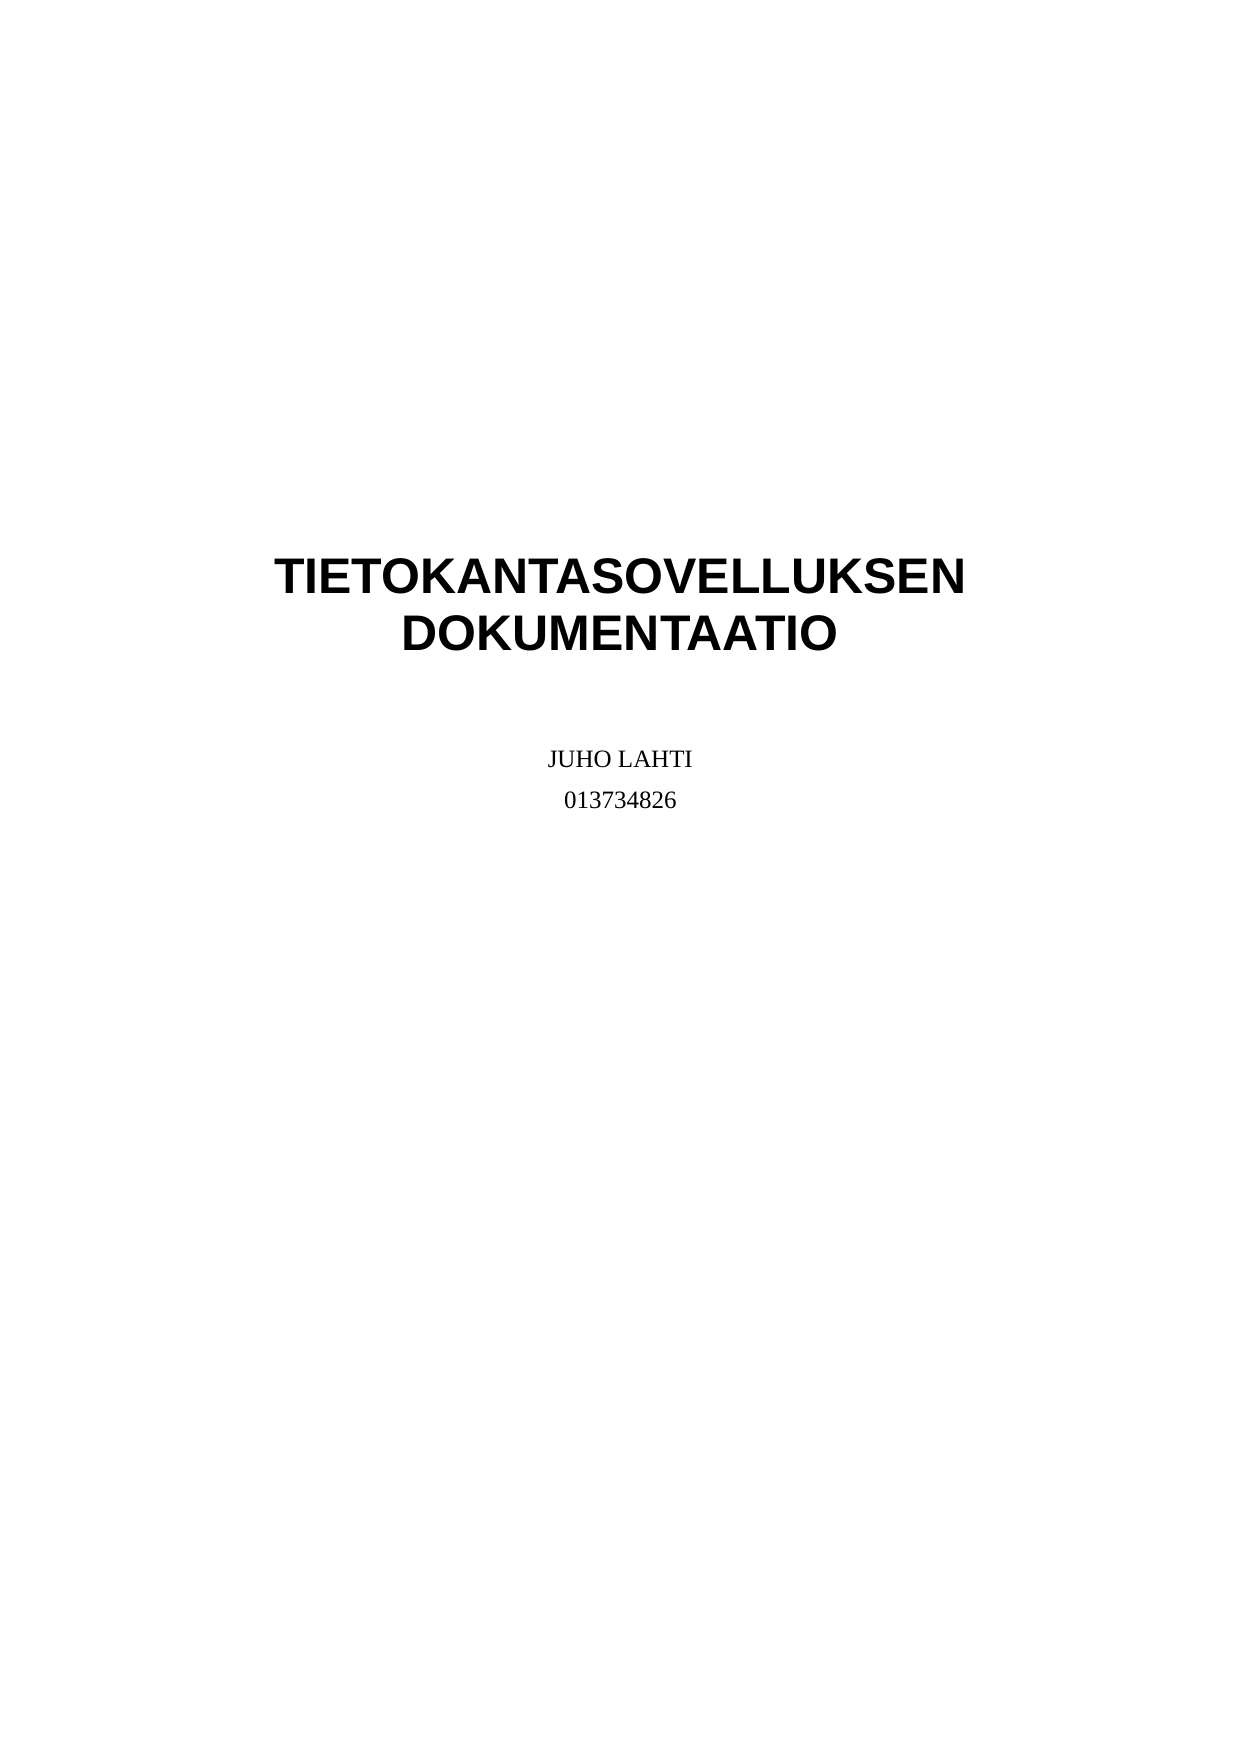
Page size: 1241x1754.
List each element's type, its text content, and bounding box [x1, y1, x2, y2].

text 013734826 [118, 785, 1122, 814]
title TIETOKANTASOVELLUKSEN DOKUMENTAATIO [118, 546, 1122, 661]
text JUHO LAHTI [118, 744, 1122, 772]
